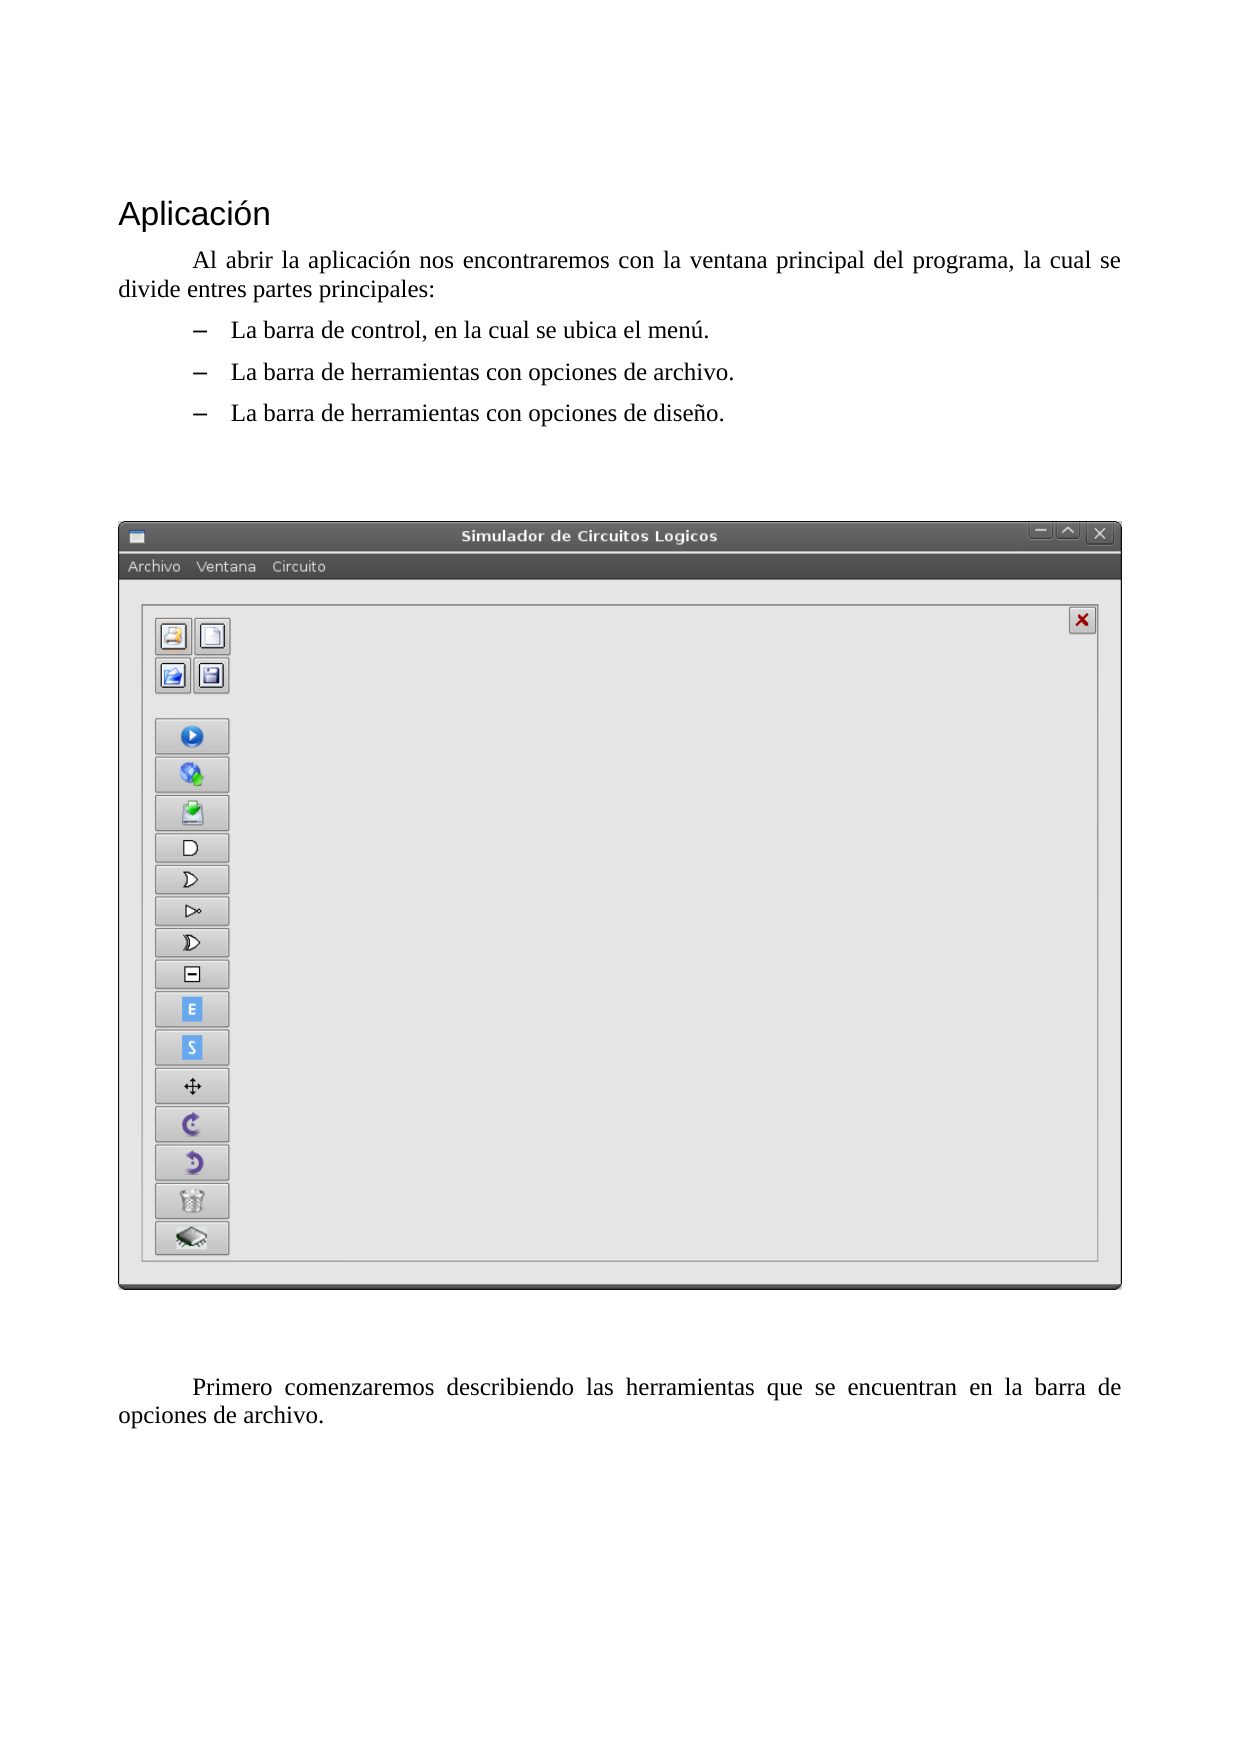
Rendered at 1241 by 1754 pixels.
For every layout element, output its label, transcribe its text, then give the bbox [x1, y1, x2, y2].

picture [118, 521, 1122, 1290]
text Al abrir la aplicación nos encontraremos con la ventana principal del programa, la cual se divide entres partes principales: [118, 245, 1122, 303]
subtitle Aplicación [118, 194, 1122, 233]
list La barra de herramientas con opciones de diseño. [193, 398, 1122, 427]
text Primero comenzaremos describiendo las herramientas que se encuentran en la barra de opciones de archivo. [118, 1372, 1122, 1429]
list La barra de herramientas con opciones de archivo. [193, 357, 1122, 385]
list La barra de control, en la cual se ubica el menú. [193, 315, 1122, 344]
